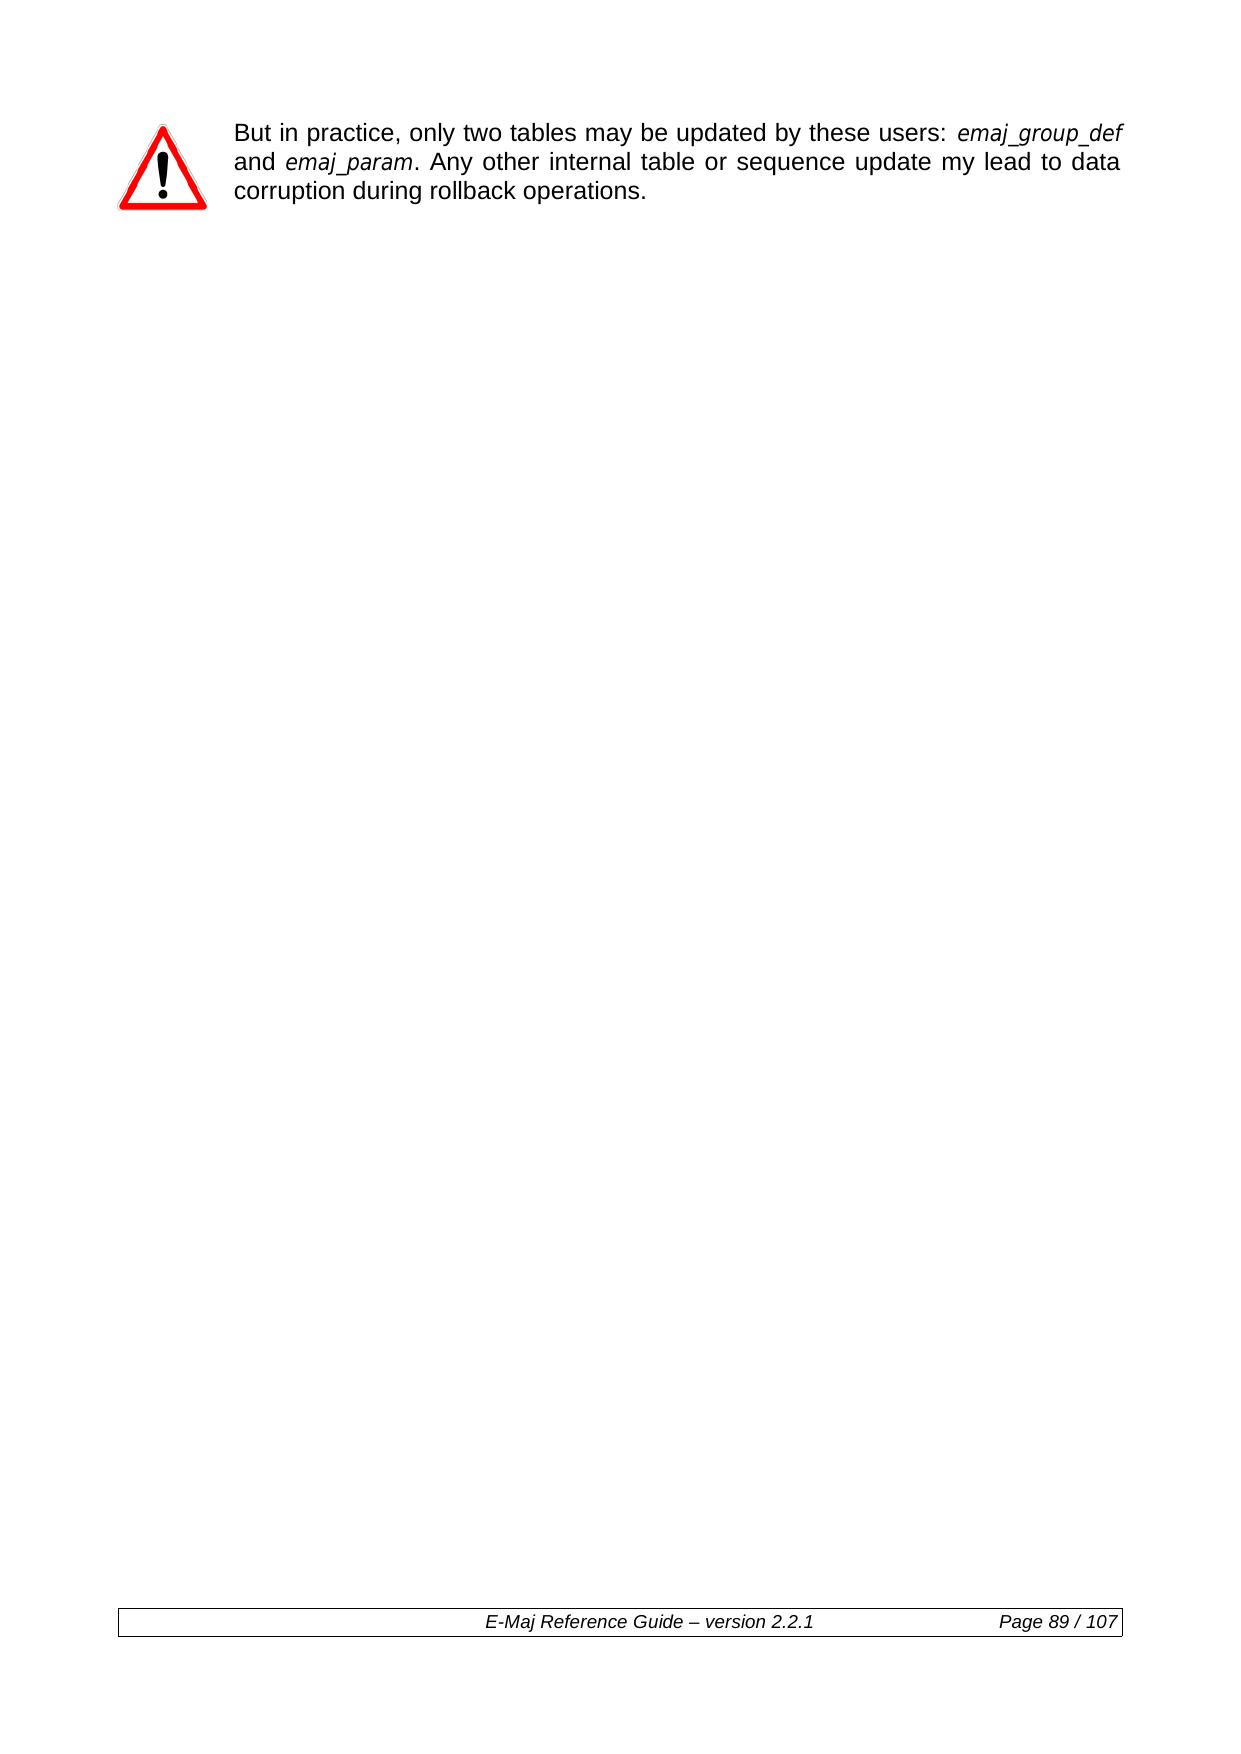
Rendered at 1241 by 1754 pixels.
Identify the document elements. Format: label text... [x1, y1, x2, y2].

text But in practice, only two tables may be updated by these users: emaj_group_def and emaj_param. Any other internal table or sequence update my lead to data corruption during rollback operations. [234, 118, 1122, 205]
picture [117, 124, 208, 211]
